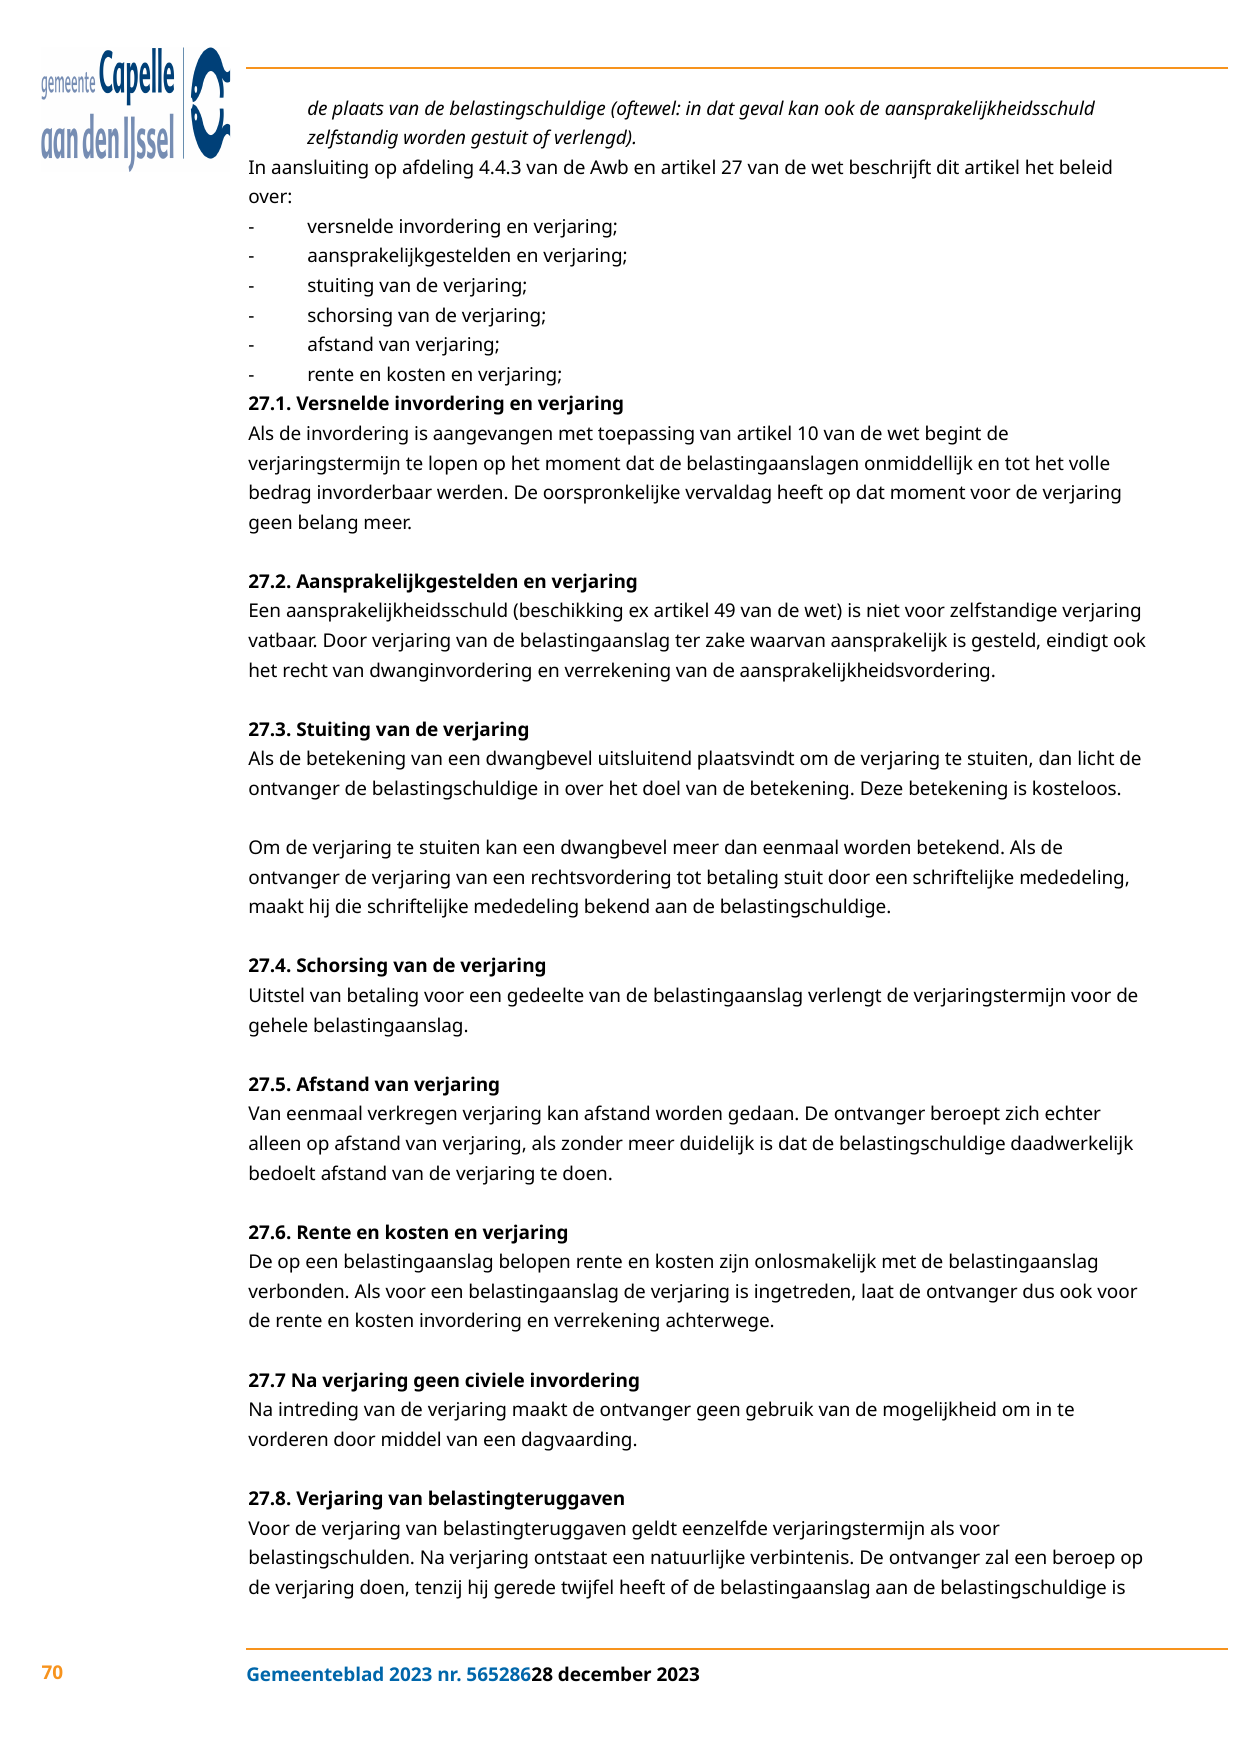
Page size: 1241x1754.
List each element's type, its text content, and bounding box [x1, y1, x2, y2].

text Als de invordering is aangevangen met toepassing van artikel 10 van de wet begint de verjaringstermijn te lopen op het moment dat de belastingaanslagen onmiddellijk en tot het volle bedrag invorderbaar werden. De oorspronkelijke vervaldag heeft op dat moment voor de verjaring geen belang meer. [248, 420, 1152, 535]
text 27.7 Na verjaring geen civiele invordering [248, 1367, 1152, 1393]
text 27.8. Verjaring van belastingteruggaven [248, 1485, 1152, 1511]
text 27.4. Schorsing van de verjaring [248, 953, 1152, 978]
list versnelde invordering en verjaring; [248, 213, 1152, 239]
text 27.6. Rente en kosten en verjaring [248, 1219, 1152, 1245]
list aansprakelijkgestelden en verjaring; [248, 243, 1152, 268]
picture [41, 47, 231, 172]
text Voor de verjaring van belastingteruggaven geldt eenzelfde verjaringstermijn als voor belastingschulden. Na verjaring ontstaat een natuurlijke verbintenis. De ontvanger zal een beroep op de verjaring doen, tenzij hij gerede twijfel heeft of de belastingaanslag aan de belastingschuldige is [248, 1515, 1152, 1600]
list stuiting van de verjaring; [248, 272, 1152, 298]
text In aansluiting op afdeling 4.4.3 van de Awb en artikel 27 van de wet beschrijft dit artikel het beleid over: [248, 154, 1152, 209]
text Als de betekening van een dwangbevel uitsluitend plaatsvindt om de verjaring te stuiten, dan licht de ontvanger de belastingschuldige in over het doel van de betekening. Deze betekening is kosteloos. [248, 746, 1152, 801]
text Om de verjaring te stuiten kan een dwangbevel meer dan eenmaal worden betekend. Als de ontvanger de verjaring van een rechtsvordering tot betaling stuit door een schriftelijke mededeling, maakt hij die schriftelijke mededeling bekend aan de belastingschuldige. [248, 834, 1152, 919]
list rente en kosten en verjaring; [248, 361, 1152, 387]
text 27.5. Afstand van verjaring [248, 1071, 1152, 1097]
text 27.2. Aansprakelijkgestelden en verjaring [248, 568, 1152, 594]
text 27.1. Versnelde invordering en verjaring [248, 391, 1152, 416]
text 27.3. Stuiting van de verjaring [248, 716, 1152, 742]
text Na intreding van de verjaring maakt de ontvanger geen gebruik van de mogelijkheid om in te vorderen door middel van een dagvaarding. [248, 1396, 1152, 1452]
list schorsing van de verjaring; [248, 302, 1152, 328]
list de plaats van de belastingschuldige (oftewel: in dat geval kan ook de aansprakelijkheidsschuld zelfstandig worden gestuit of verlengd). [248, 95, 1152, 150]
list afstand van verjaring; [248, 331, 1152, 357]
text Een aansprakelijkheidsschuld (beschikking ex artikel 49 van de wet) is niet voor zelfstandige verjaring vatbaar. Door verjaring van de belastingaanslag ter zake waarvan aansprakelijk is gesteld, eindigt ook het recht van dwanginvordering en verrekening van de aansprakelijkheidsvordering. [248, 598, 1152, 683]
text Uitstel van betaling voor een gedeelte van de belastingaanslag verlengt de verjaringstermijn voor de gehele belastingaanslag. [248, 982, 1152, 1038]
text Van eenmaal verkregen verjaring kan afstand worden gedaan. De ontvanger beroept zich echter alleen op afstand van verjaring, als zonder meer duidelijk is dat de belastingschuldige daadwerkelijk bedoelt afstand van de verjaring te doen. [248, 1101, 1152, 1186]
text De op een belastingaanslag belopen rente en kosten zijn onlosmakelijk met de belastingaanslag verbonden. Als voor een belastingaanslag de verjaring is ingetreden, laat de ontvanger dus ook voor de rente en kosten invordering en verrekening achterwege. [248, 1248, 1152, 1333]
